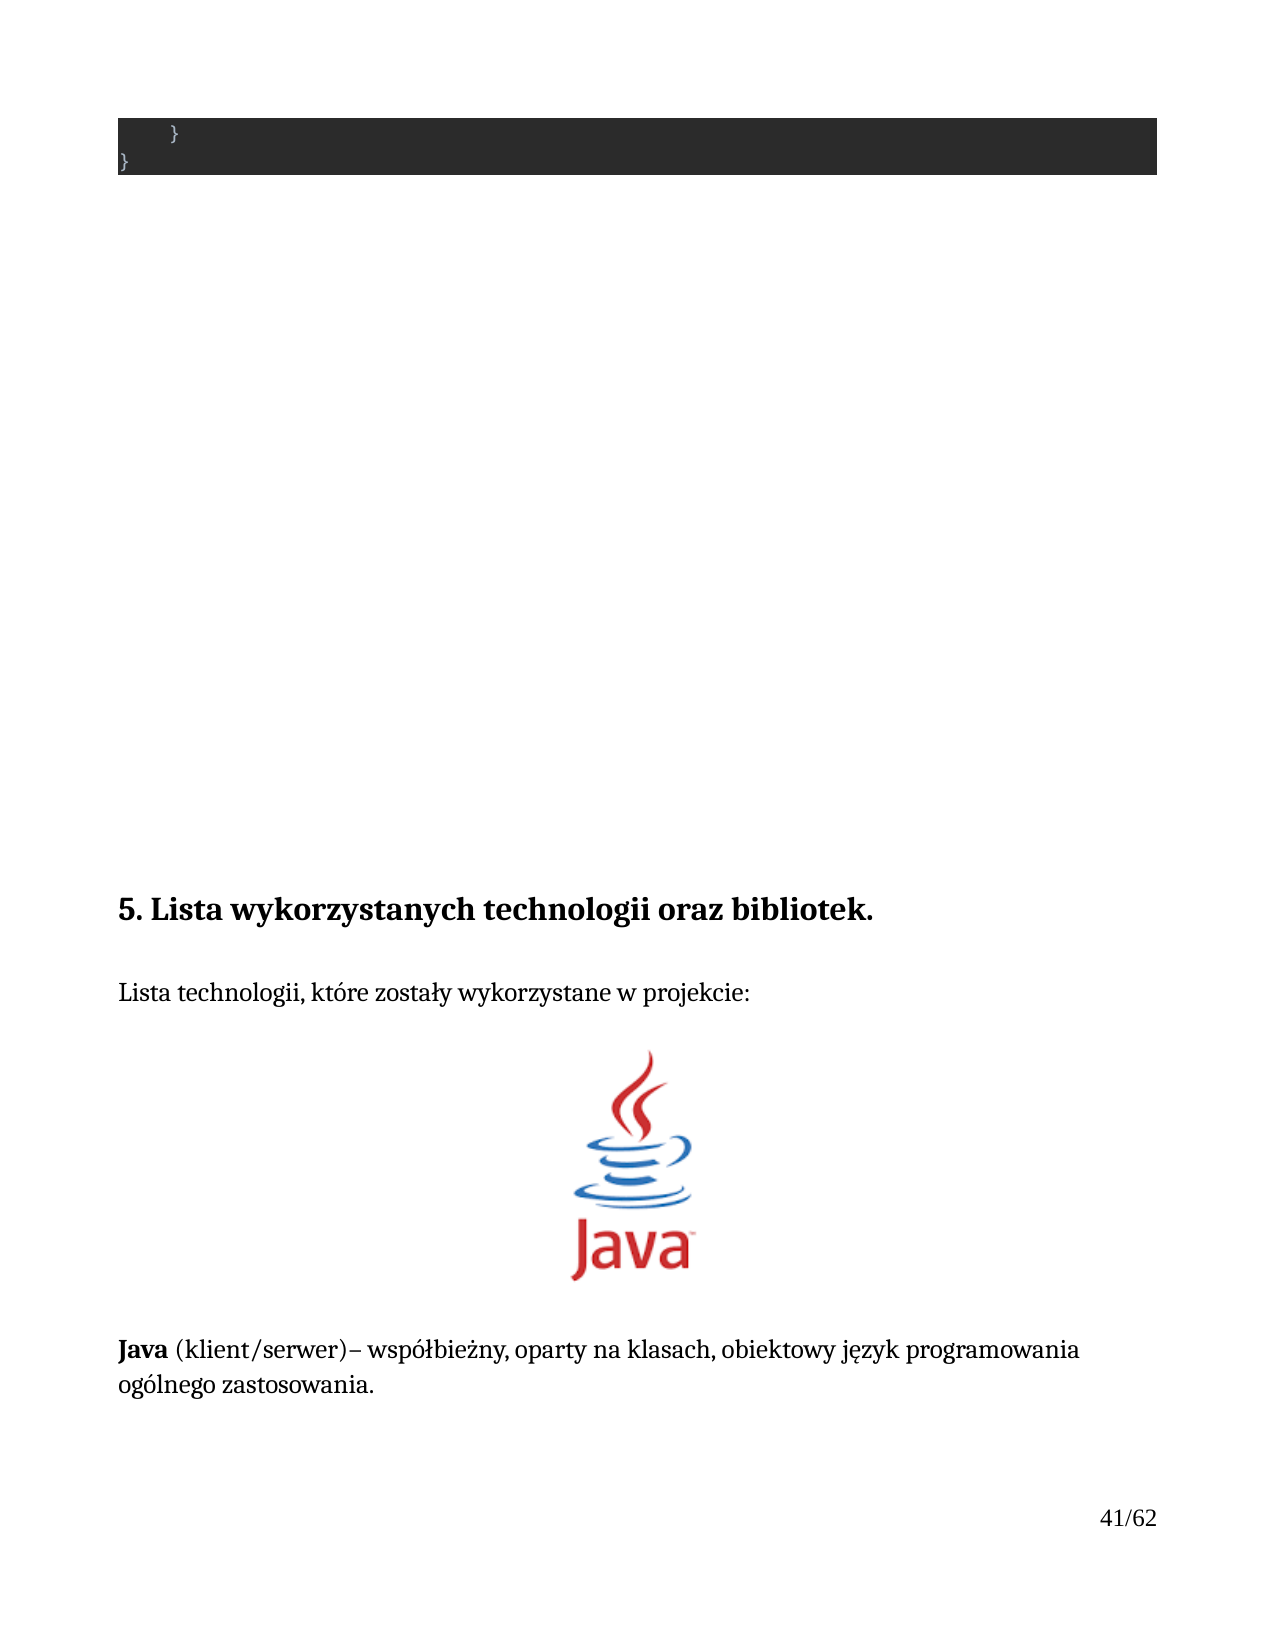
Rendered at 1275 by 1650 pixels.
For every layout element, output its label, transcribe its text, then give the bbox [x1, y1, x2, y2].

text Lista technologii, które zostały wykorzystane w projekcie: [118, 977, 1157, 1008]
text Java (klient/serwer)– współbieżny, oparty na klasach, obiektowy język programowania ogólnego zastosowania. [118, 1334, 1157, 1401]
text } } [118, 118, 1157, 175]
picture [519, 1048, 756, 1284]
subtitle 5. Lista wykorzystanych technologii oraz bibliotek. [118, 890, 1157, 928]
